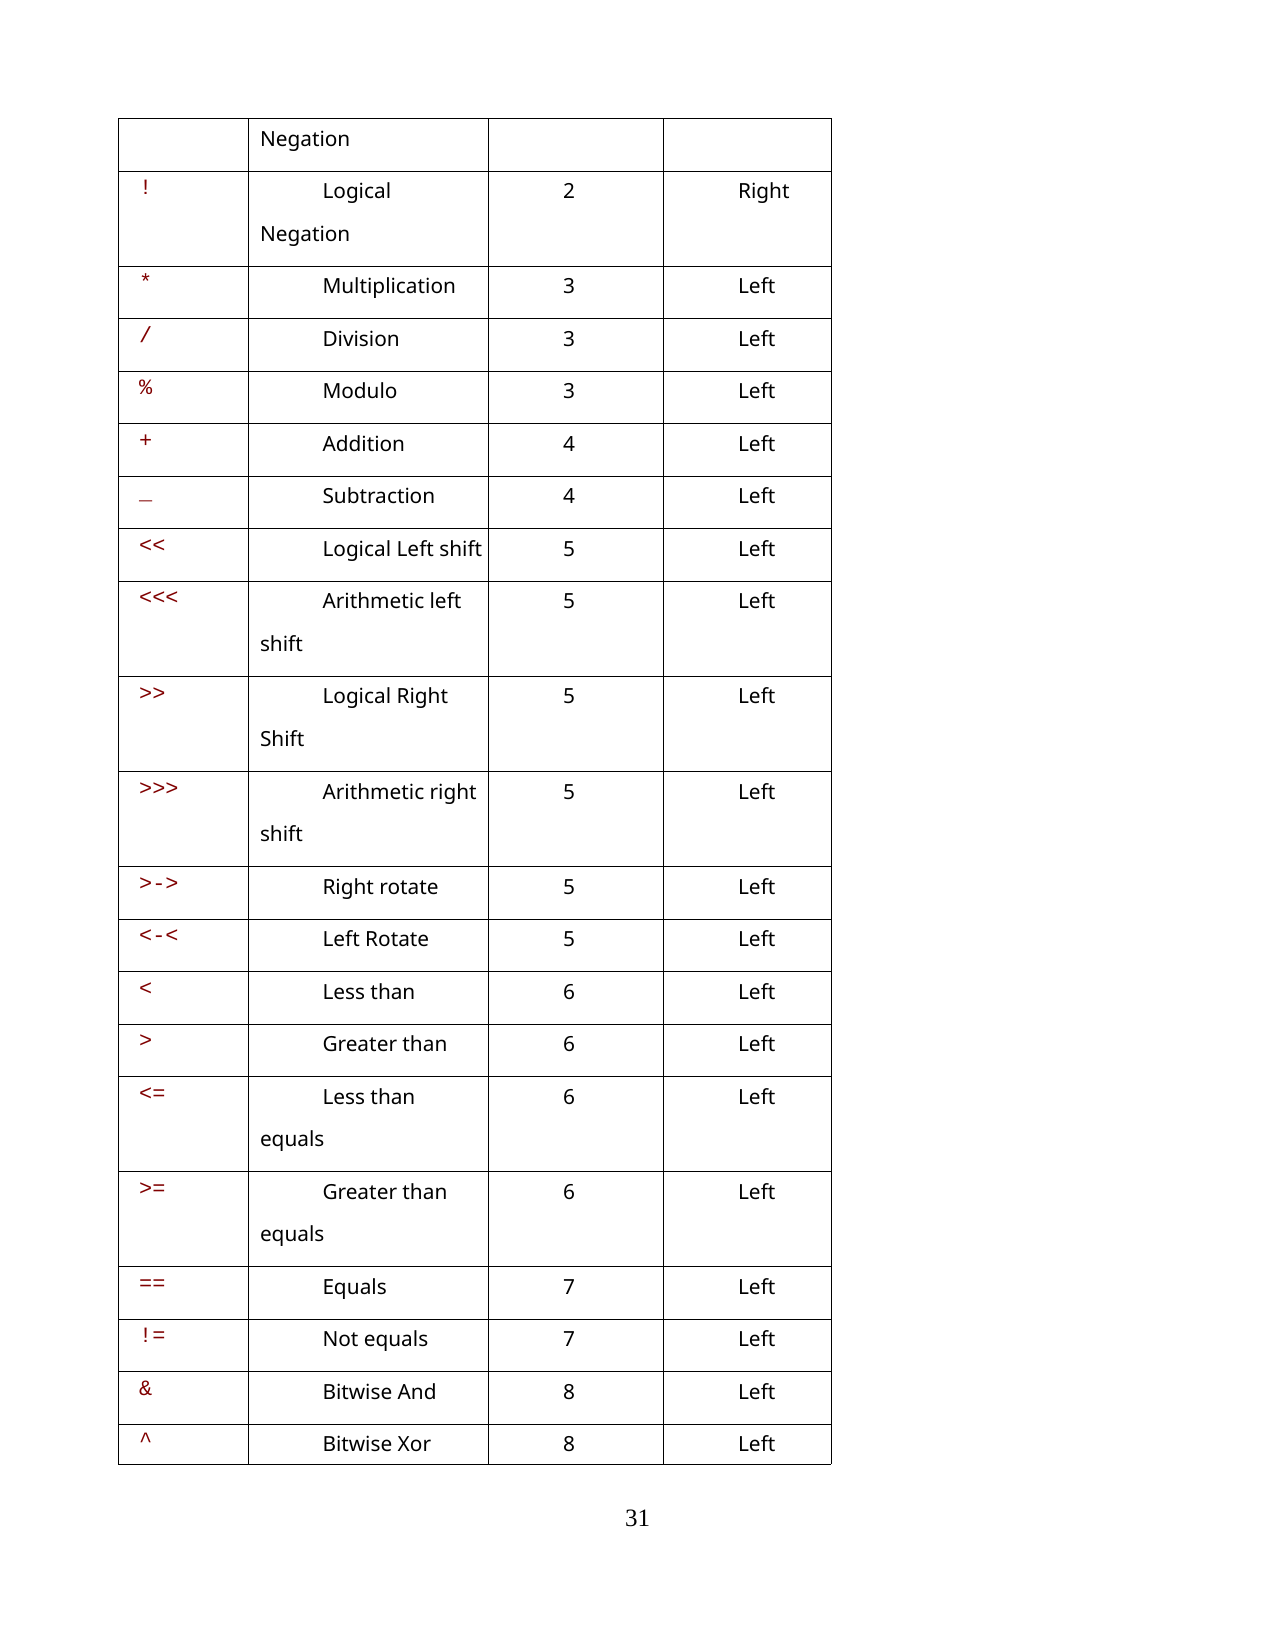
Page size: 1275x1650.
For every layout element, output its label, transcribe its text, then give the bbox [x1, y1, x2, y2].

table_cell 6 [489, 972, 663, 1023]
table_cell [664, 119, 831, 171]
table_cell Not equals [249, 1320, 488, 1371]
table_cell Negation [249, 119, 488, 171]
table_cell Right [664, 172, 831, 266]
table_cell 8 [489, 1425, 663, 1464]
table_cell ^ [119, 1425, 248, 1464]
table_cell Arithmetic left shift [249, 582, 488, 676]
table_cell [489, 119, 663, 171]
table_cell 4 [489, 477, 663, 528]
table_cell 6 [489, 1172, 663, 1266]
table_cell 3 [489, 372, 663, 423]
table_cell Subtraction [249, 477, 488, 528]
table_cell Greater than [249, 1025, 488, 1076]
table_cell <= [119, 1077, 248, 1171]
table_cell % [119, 372, 248, 423]
table_cell * [119, 267, 248, 318]
table_cell 7 [489, 1320, 663, 1371]
table_cell Equals [249, 1267, 488, 1319]
table_cell << [119, 529, 248, 581]
table_cell 5 [489, 677, 663, 771]
table_cell >> [119, 677, 248, 771]
table_cell Greater than equals [249, 1172, 488, 1266]
table_cell 5 [489, 582, 663, 676]
table_cell 7 [489, 1267, 663, 1319]
table_cell Left [664, 972, 831, 1023]
table_cell Less than [249, 972, 488, 1023]
table_cell 2 [489, 172, 663, 266]
table_cell Arithmetic right shift [249, 772, 488, 866]
table_cell Left [664, 267, 831, 318]
table_cell Left [664, 319, 831, 371]
table_cell Less than equals [249, 1077, 488, 1171]
table_cell Left [664, 1267, 831, 1319]
table_cell Logical Right Shift [249, 677, 488, 771]
table_cell < [119, 972, 248, 1023]
table_cell 5 [489, 867, 663, 918]
table_cell > [119, 1025, 248, 1076]
table_cell ! [119, 172, 248, 266]
table_cell == [119, 1267, 248, 1319]
table_cell & [119, 1372, 248, 1424]
table_cell >= [119, 1172, 248, 1266]
table_cell Logical Left shift [249, 529, 488, 581]
table_cell Left [664, 1172, 831, 1266]
table_cell / [119, 319, 248, 371]
table_cell >-> [119, 867, 248, 918]
table_cell 4 [489, 424, 663, 476]
table_cell 3 [489, 319, 663, 371]
table_cell + [119, 424, 248, 476]
table_cell Left [664, 1372, 831, 1424]
table_cell Left [664, 424, 831, 476]
table_cell Logical Negation [249, 172, 488, 266]
table_cell <-< [119, 920, 248, 971]
table_cell != [119, 1320, 248, 1371]
table_cell 8 [489, 1372, 663, 1424]
table_cell 6 [489, 1025, 663, 1076]
table_cell 3 [489, 267, 663, 318]
table_cell Left [664, 582, 831, 676]
table_cell Left [664, 1425, 831, 1464]
table_cell Left [664, 1025, 831, 1076]
table_cell Left [664, 920, 831, 971]
table_cell 5 [489, 529, 663, 581]
table_cell Left [664, 529, 831, 581]
table_cell _ [119, 477, 248, 528]
table_cell Left [664, 867, 831, 918]
table_cell <<< [119, 582, 248, 676]
table_cell Left [664, 677, 831, 771]
table_cell Bitwise Xor [249, 1425, 488, 1464]
table_cell Multiplication [249, 267, 488, 318]
table_cell 6 [489, 1077, 663, 1171]
table_cell Bitwise And [249, 1372, 488, 1424]
table_cell Left [664, 477, 831, 528]
table_cell Division [249, 319, 488, 371]
table_cell Left [664, 1077, 831, 1171]
table_cell >>> [119, 772, 248, 866]
table_cell [119, 119, 248, 171]
table_cell Modulo [249, 372, 488, 423]
table_cell Left [664, 772, 831, 866]
table_cell Left [664, 1320, 831, 1371]
table_cell Left [664, 372, 831, 423]
table_cell Right rotate [249, 867, 488, 918]
table_cell Left Rotate [249, 920, 488, 971]
table_cell Addition [249, 424, 488, 476]
table_cell 5 [489, 920, 663, 971]
table_cell 5 [489, 772, 663, 866]
